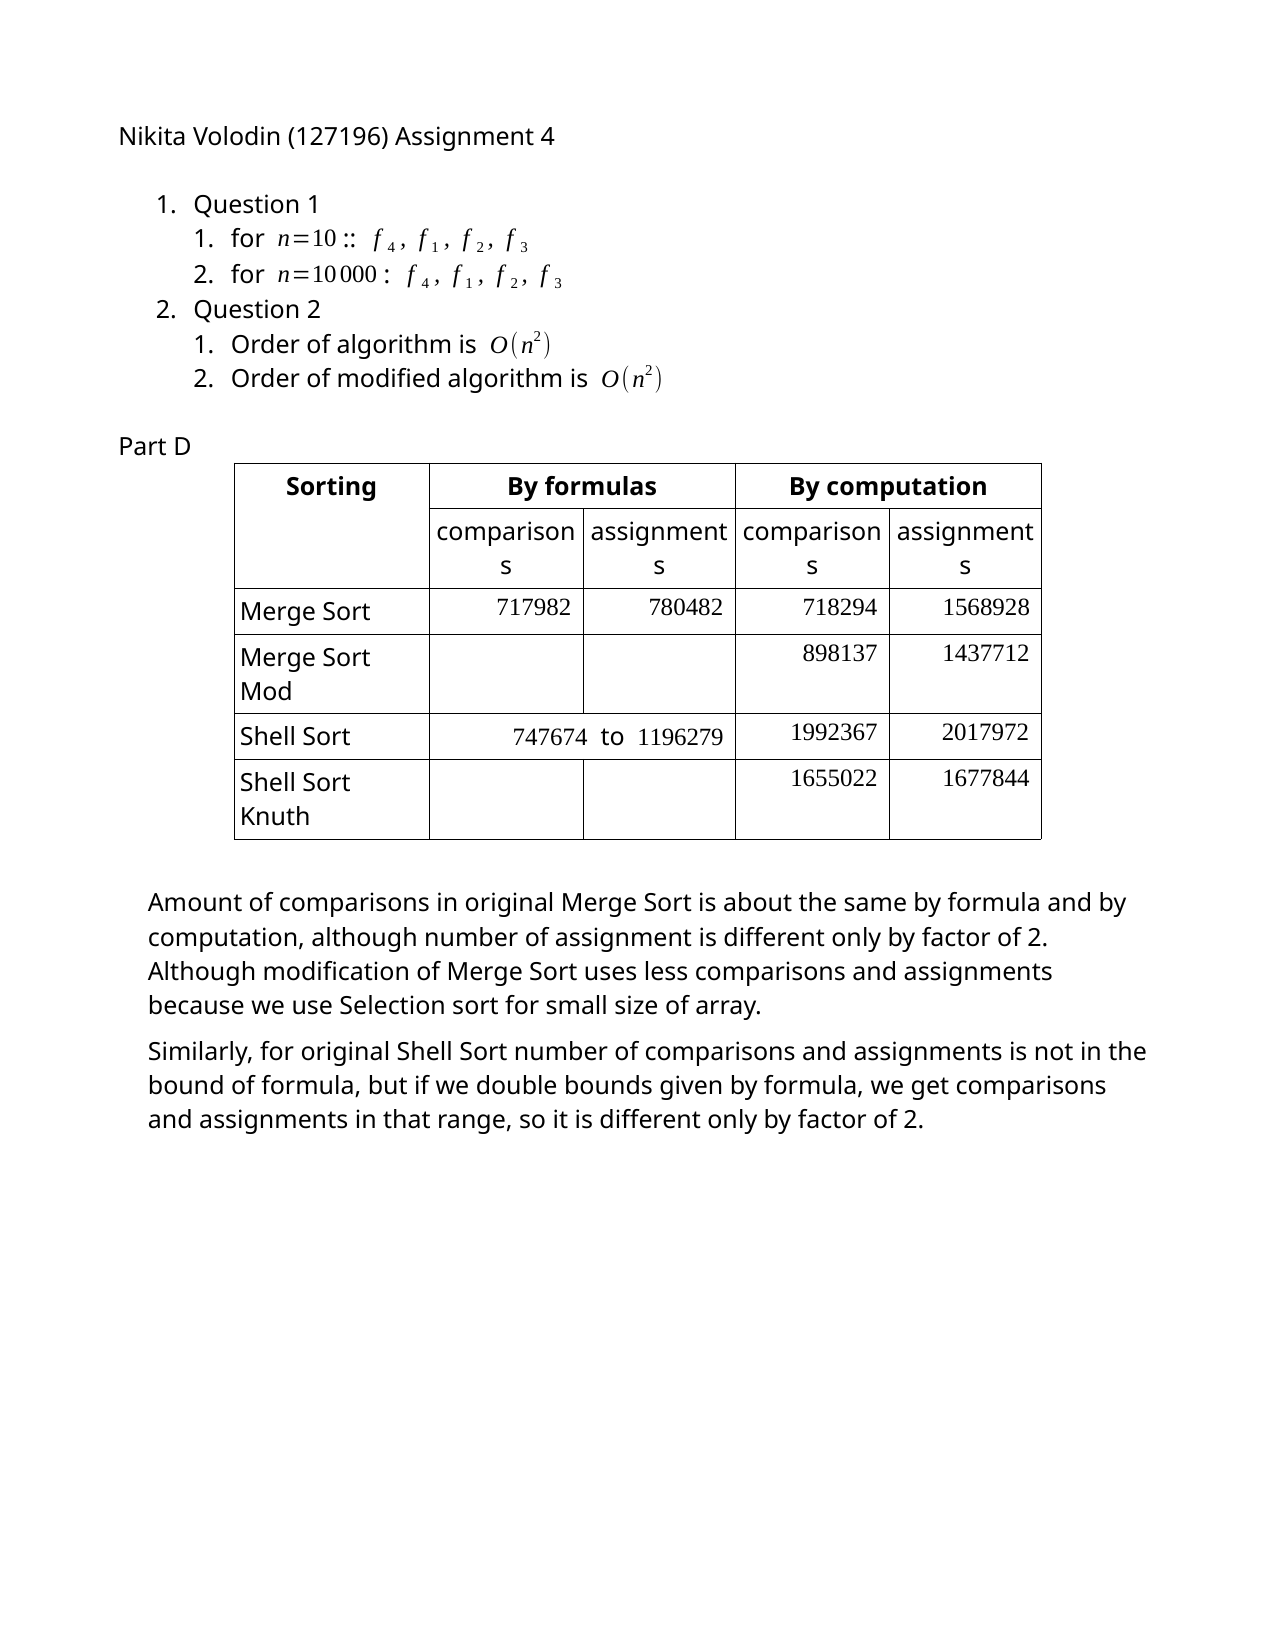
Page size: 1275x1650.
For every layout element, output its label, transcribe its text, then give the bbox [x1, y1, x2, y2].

list Order of algorithm is [193, 326, 1157, 360]
table_cell [584, 635, 735, 713]
table_cell [736, 589, 889, 633]
table_cell assignments [584, 509, 735, 588]
text Similarly, for original Shell Sort number of comparisons and assignments is not in the bound of formula, but if we double bounds given by formula, we get comparisons and assignments in that range, so it is different only by factor of 2. [148, 1034, 1157, 1136]
list Question 1 [156, 186, 1157, 220]
table_cell Merge Sort Mod [235, 635, 429, 713]
table_cell [430, 589, 583, 633]
table_cell [890, 760, 1041, 838]
table_cell [890, 714, 1041, 759]
text Nikita Volodin (127196) Assignment 4 [118, 118, 1157, 152]
text Amount of comparisons in original Merge Sort is about the same by formula and by computation, although number of assignment is different only by factor of 2. Although modification of Merge Sort uses less comparisons and assignments because we use Selection sort for small size of array. [148, 885, 1157, 1021]
table_cell [736, 635, 889, 713]
table_cell comparisons [430, 509, 583, 588]
table_header Sorting [235, 464, 429, 588]
table_cell [584, 760, 735, 838]
table_header By formulas [430, 464, 735, 508]
table_cell [736, 714, 889, 759]
table_cell to [430, 714, 735, 759]
table_cell [584, 589, 735, 633]
table_cell assignments [890, 509, 1041, 588]
table_cell [430, 760, 583, 838]
table_cell [890, 589, 1041, 633]
table_cell [890, 635, 1041, 713]
table_cell Merge Sort [235, 589, 429, 633]
table_cell Shell Sort [235, 714, 429, 759]
list for : [193, 256, 1157, 292]
table_cell comparisons [736, 509, 889, 588]
list Question 2 [156, 292, 1157, 326]
table_cell [430, 635, 583, 713]
list Order of modified algorithm is [193, 360, 1157, 394]
table_cell Shell Sort Knuth [235, 760, 429, 838]
table_header By computation [736, 464, 1041, 508]
text Part D [118, 428, 1157, 462]
list for :: [193, 220, 1157, 256]
table_cell [736, 760, 889, 838]
